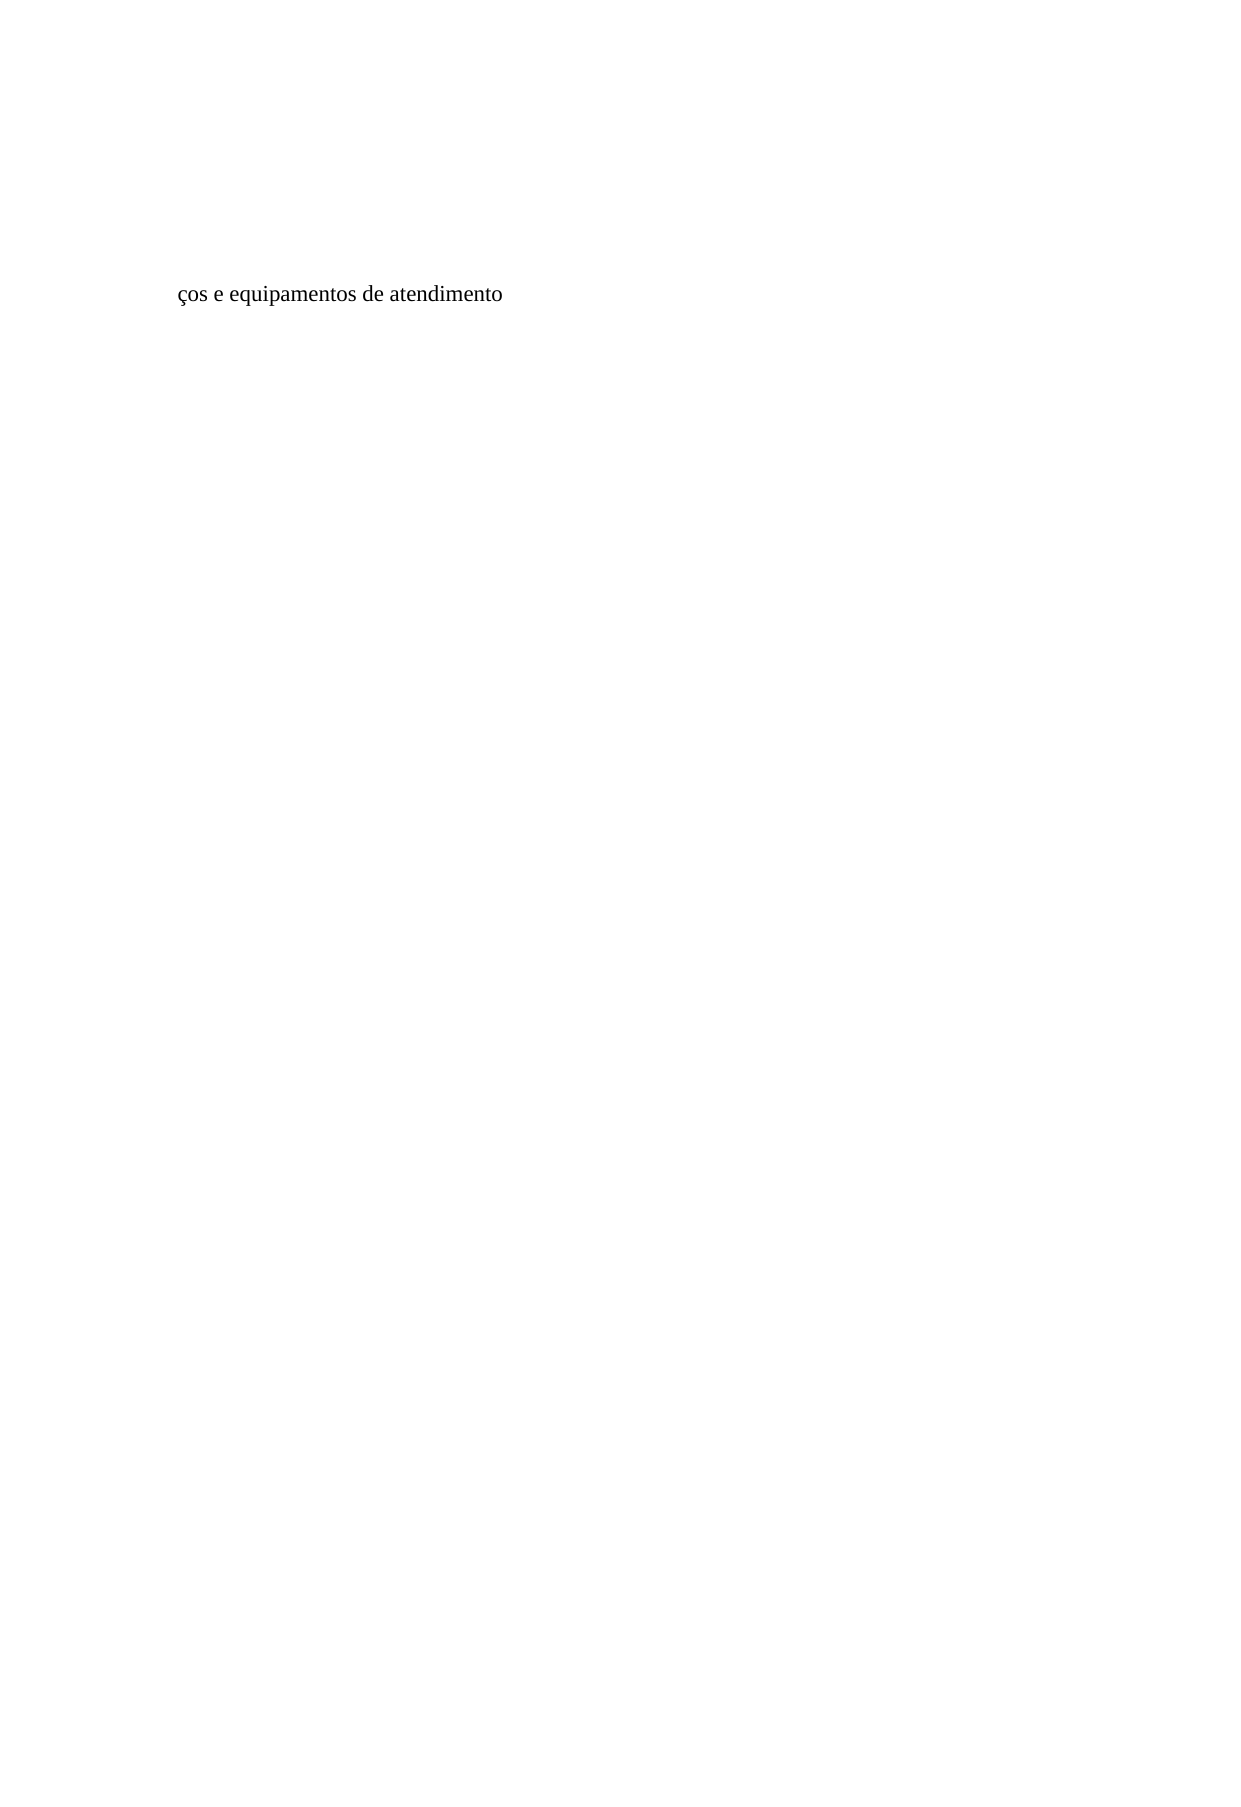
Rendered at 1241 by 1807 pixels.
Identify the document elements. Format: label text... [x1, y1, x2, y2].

text ços e equipamentos de atendimento [177, 280, 1127, 307]
